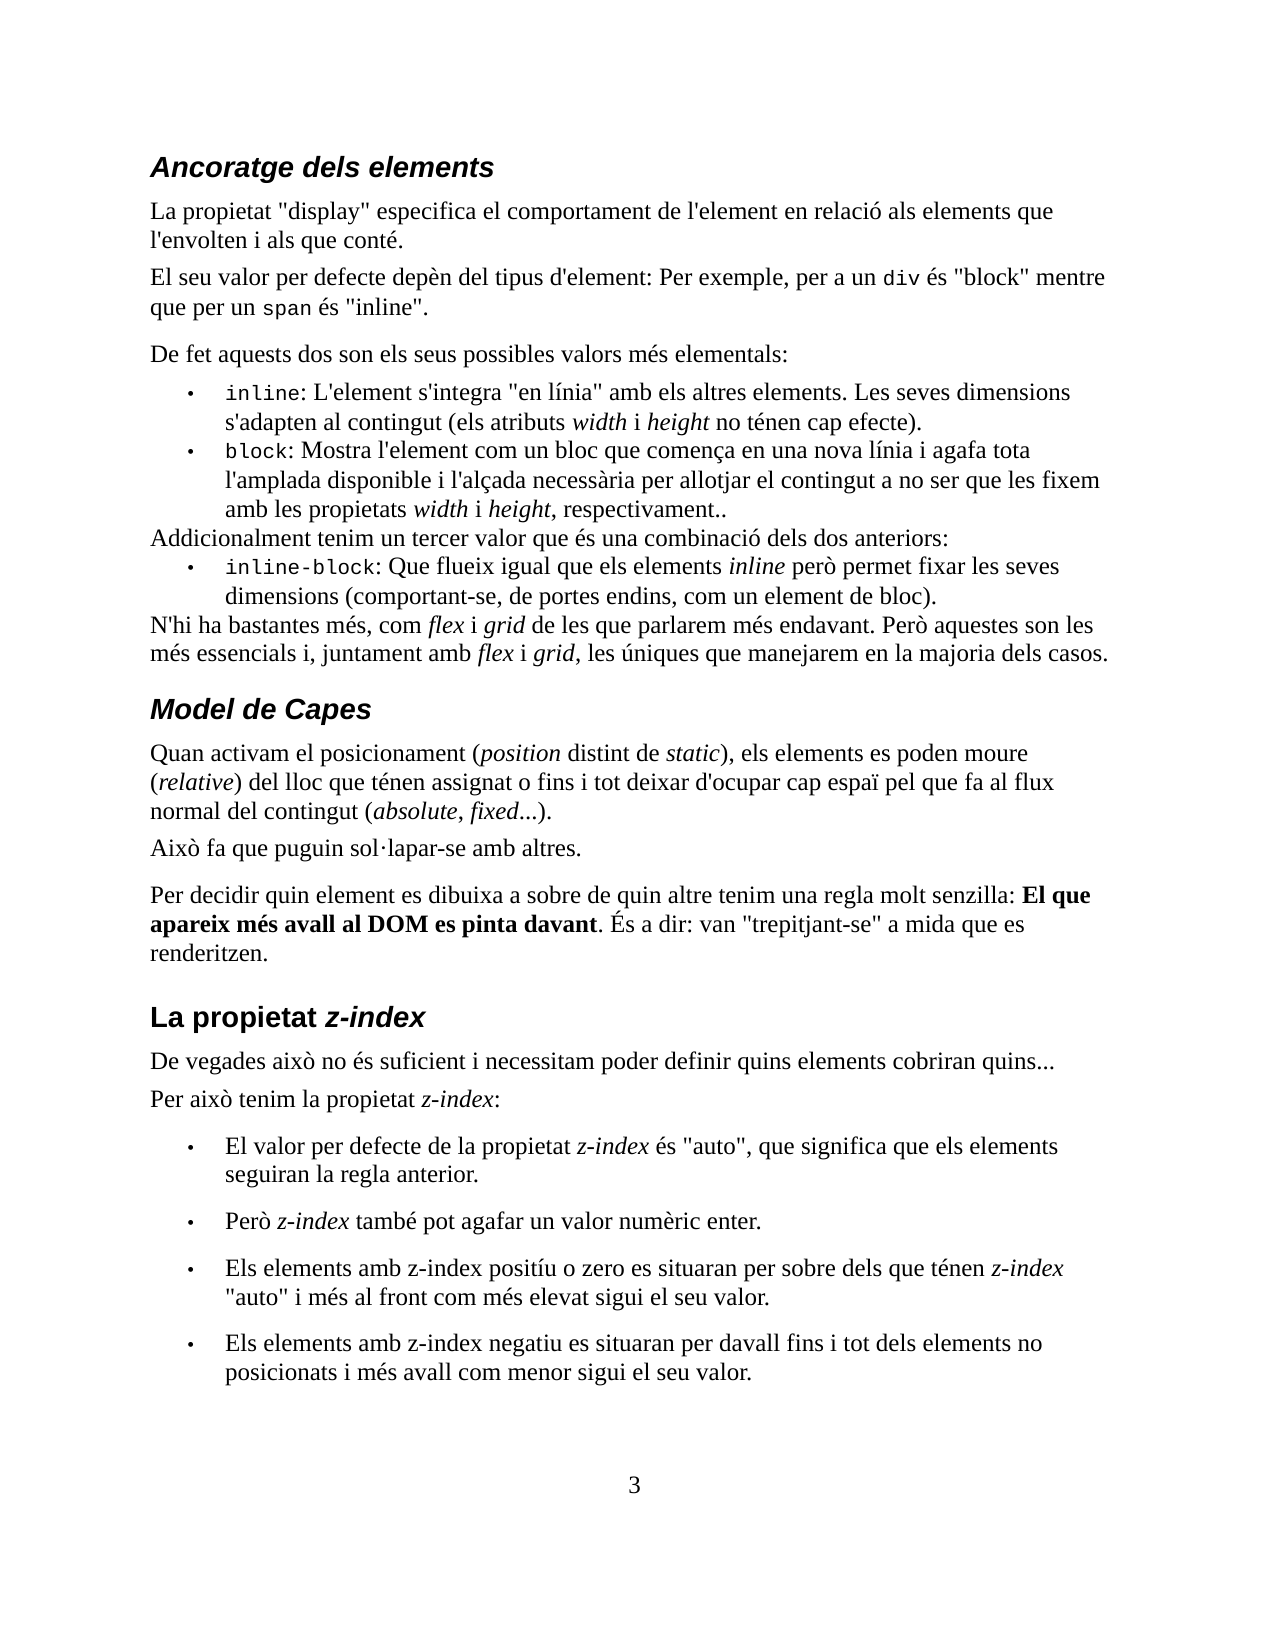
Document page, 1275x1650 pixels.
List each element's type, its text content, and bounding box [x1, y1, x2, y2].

text El seu valor per defecte depèn del tipus d'element: Per exemple, per a un div és "block" mentre que per un span és "inline". [150, 262, 1125, 322]
subtitle Ancoratge dels elements [150, 150, 1125, 183]
text De fet aquests dos son els seus possibles valors més elementals: [150, 339, 1125, 368]
subtitle Model de Capes [150, 692, 1125, 726]
list Però z-index també pot agafar un valor numèric enter. [187, 1206, 1125, 1235]
list inline-block: Que flueix igual que els elements inline però permet fixar les seves dimensions (comportant-se, de portes endins, com un element de bloc). [187, 551, 1125, 610]
text De vegades això no és suficient i necessitam poder definir quins elements cobriran quins... [150, 1046, 1125, 1075]
text Per decidir quin element es dibuixa a sobre de quin altre tenim una regla molt senzilla: El que apareix més avall al DOM es pinta davant. És a dir: van "trepitjant-se" a mida que es renderitzen. [150, 880, 1125, 966]
list Els elements amb z-index positíu o zero es situaran per sobre dels que ténen z-index "auto" i més al front com més elevat sigui el seu valor. [187, 1253, 1125, 1310]
text La propietat "display" especifica el comportament de l'element en relació als elements que l'envolten i als que conté. [150, 196, 1125, 253]
list Els elements amb z-index negatiu es situaran per davall fins i tot dels elements no posicionats i més avall com menor sigui el seu valor. [187, 1328, 1125, 1386]
text N'hi ha bastantes més, com flex i grid de les que parlarem més endavant. Però aquestes son les més essencials i, juntament amb flex i grid, les úniques que manejarem en la majoria dels casos. [150, 610, 1125, 667]
text Per això tenim la propietat z-index: [150, 1084, 1125, 1113]
subtitle La propietat z-index [150, 1000, 1125, 1034]
list block: Mostra l'element com un bloc que comença en una nova línia i agafa tota l'amplada disponible i l'alçada necessària per allotjar el contingut a no ser que les fixem amb les propietats width i height, respectivament.. [187, 436, 1125, 523]
list inline: L'element s'integra "en línia" amb els altres elements. Les seves dimensions s'adapten al contingut (els atributs width i height no ténen cap efecte). [187, 377, 1125, 436]
text Quan activam el posicionament (position distint de static), els elements es poden moure (relative) del lloc que ténen assignat o fins i tot deixar d'ocupar cap espaï pel que fa al flux normal del contingut (absolute, fixed...). [150, 738, 1125, 824]
list El valor per defecte de la propietat z-index és "auto", que significa que els elements seguiran la regla anterior. [187, 1131, 1125, 1188]
text Això fa que puguin sol·lapar-se amb altres. [150, 833, 1125, 862]
text Addicionalment tenim un tercer valor que és una combinació dels dos anteriors: [150, 523, 1125, 551]
